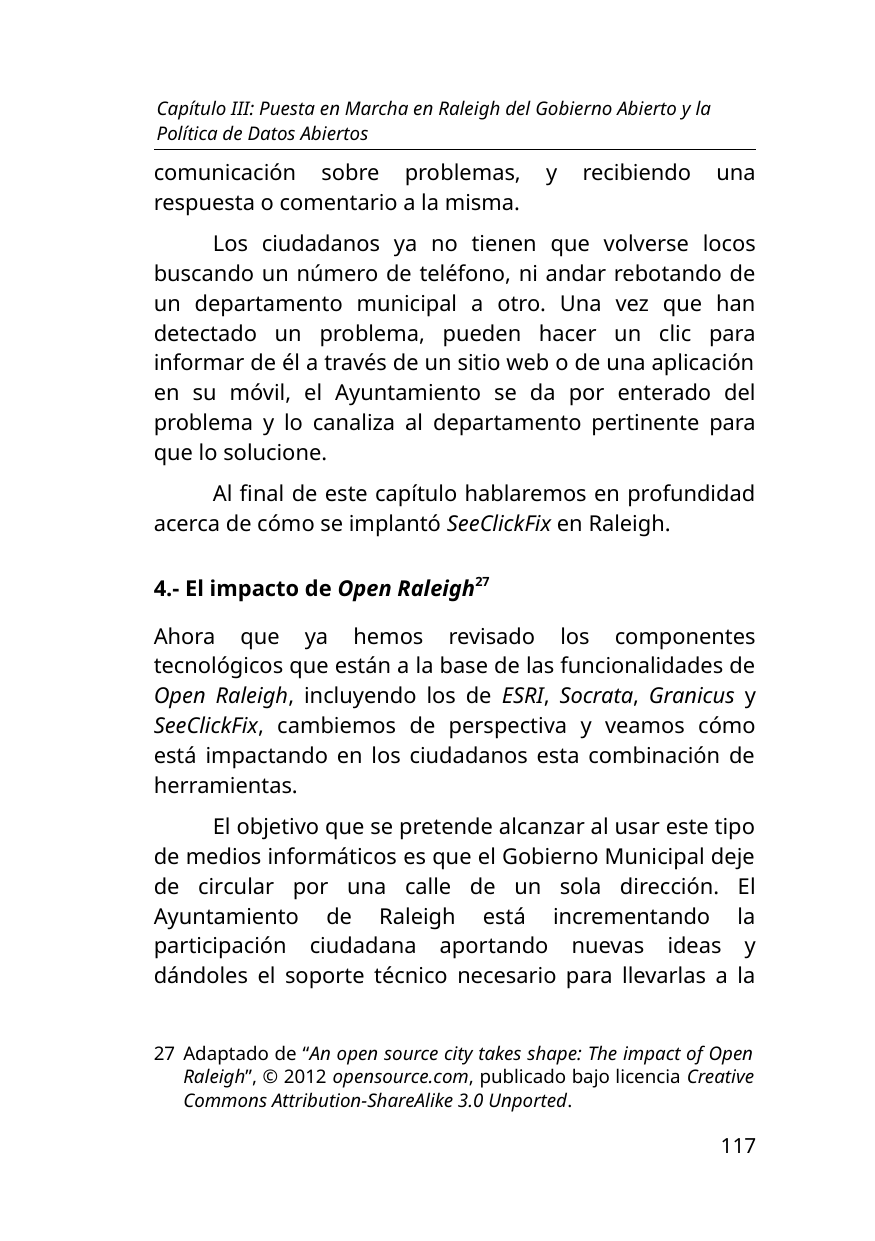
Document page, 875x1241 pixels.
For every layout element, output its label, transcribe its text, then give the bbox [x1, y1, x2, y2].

subtitle 4.- El impacto de Open Raleigh [153, 573, 756, 603]
text El objetivo que se pretende alcanzar al usar este tipo de medios informáticos es que el Gobierno Municipal deje de cir­cular por una calle de un sola dirección. El Ayuntamiento de Raleigh está incrementando la participación ciudadana apor­tando nuevas ideas y dándoles el soporte técnico necesario para llevarlas a la [153, 811, 756, 990]
text Adaptado de “An open source city takes shape: The impact of Open Raleigh”, © 2012 opensource.com, publicado bajo licencia Creative Commons Attribution-ShareAlike 3.0 Unported. [153, 1041, 756, 1112]
text Al final de este capítulo hablaremos en profundidad acerca de cómo se implantó SeeClickFix en Raleigh. [153, 478, 756, 538]
text comunicación sobre pro­blemas, y recibiendo una respuesta o comentario a la misma. [153, 157, 756, 216]
text Ahora que ya hemos revisado los componentes tecnológicos que están a la base de las funcionalidades de Open Raleigh, in­cluyendo los de ESRI, Socrata, Granicus y SeeClickFix, cambie­mos de perspectiva y veamos cómo está impactando en los ciudadanos esta combinación de herramientas. [153, 621, 756, 799]
text Los ciudadanos ya no tienen que volverse locos buscan­do un número de teléfono, ni andar rebotando de un departa­mento municipal a otro. Una vez que han detectado un pro­blema, pueden hacer un clic para informar de él a través de un sitio web o de una aplicación en su móvil, el Ayuntamien­to se da por enterado del problema y lo canaliza al departa­mento pertinente para que lo solucione. [153, 228, 756, 466]
